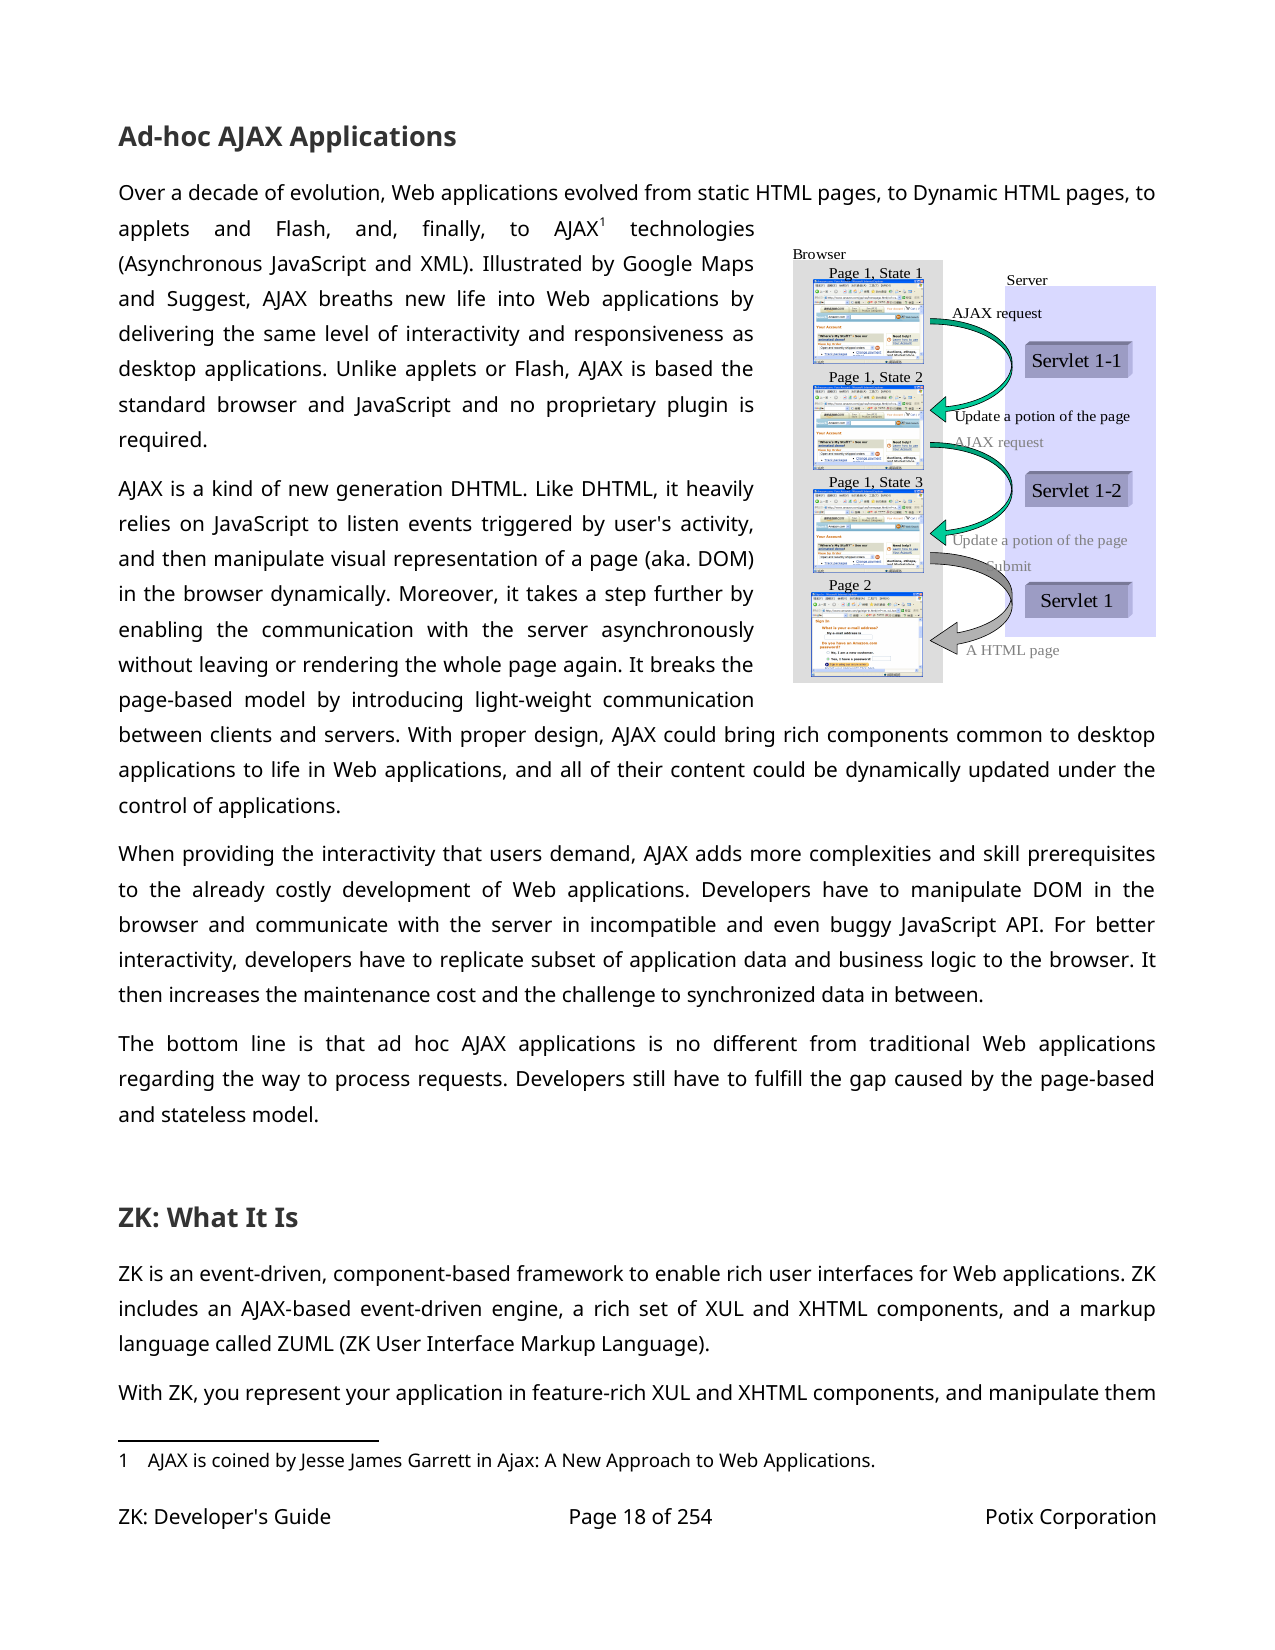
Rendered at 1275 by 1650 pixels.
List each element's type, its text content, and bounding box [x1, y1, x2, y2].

text ZK is an event-driven, component-based framework to enable rich user interfaces for Web applications. ZK includes an AJAX-based event-driven engine, a rich set of XUL and XHTML components, and a markup language called ZUML (ZK User Interface Markup Language). [118, 1259, 1157, 1358]
text AJAX is coined by Jesse James Garrett in Ajax: A New Approach to Web Applications. [118, 1447, 1157, 1473]
subtitle Ad-hoc AJAX Applications [118, 118, 1157, 155]
subtitle ZK: What It Is [118, 1199, 1157, 1236]
text The bottom line is that ad hoc AJAX applications is no different from traditional Web applications regarding the way to process requests. Developers still have to fulfill the gap caused by the page-based and stateless model. [118, 1029, 1157, 1128]
text When providing the interactivity that users demand, AJAX adds more complexities and skill prerequisites to the already costly development of Web applications. Developers have to manipulate DOM in the browser and communicate with the server in incompatible and even buggy JavaScript API. For better interactivity, developers have to replicate subset of application data and business logic to the browser. It then increases the maintenance cost and the challenge to synchronized data in between. [118, 839, 1157, 1009]
text Over a decade of evolution, Web applications evolved from static HTML pages, to Dynamic HTML pages, to applets and Flash, and, finally, to AJAX technologies (Asynchronous JavaScript and XML). Illustrated by Google Maps and Suggest, AJAX breaths new life into Web applications by delivering the same level of interactivity and responsiveness as desktop applications. Unlike applets or Flash, AJAX is based the standard browser and JavaScript and no proprietary plugin is required. [118, 178, 1157, 453]
text AJAX is a kind of new generation DHTML. Like DHTML, it heavily relies on JavaScript to listen events triggered by user's activity, and then manipulate visual representation of a page (aka. DOM) in the browser dynamically. Moreover, it takes a step further by enabling the communication with the server asynchronously without leaving or rendering the whole page again. It breaks the page-based model by introducing light-weight communication between clients and servers. With proper design, AJAX could bring rich components common to desktop applications to life in Web applications, and all of their content could be dynamically updated under the control of applications. [118, 474, 1157, 819]
text With ZK, you represent your application in feature-rich XUL and XHTML components, and manipulate them [118, 1378, 1157, 1407]
